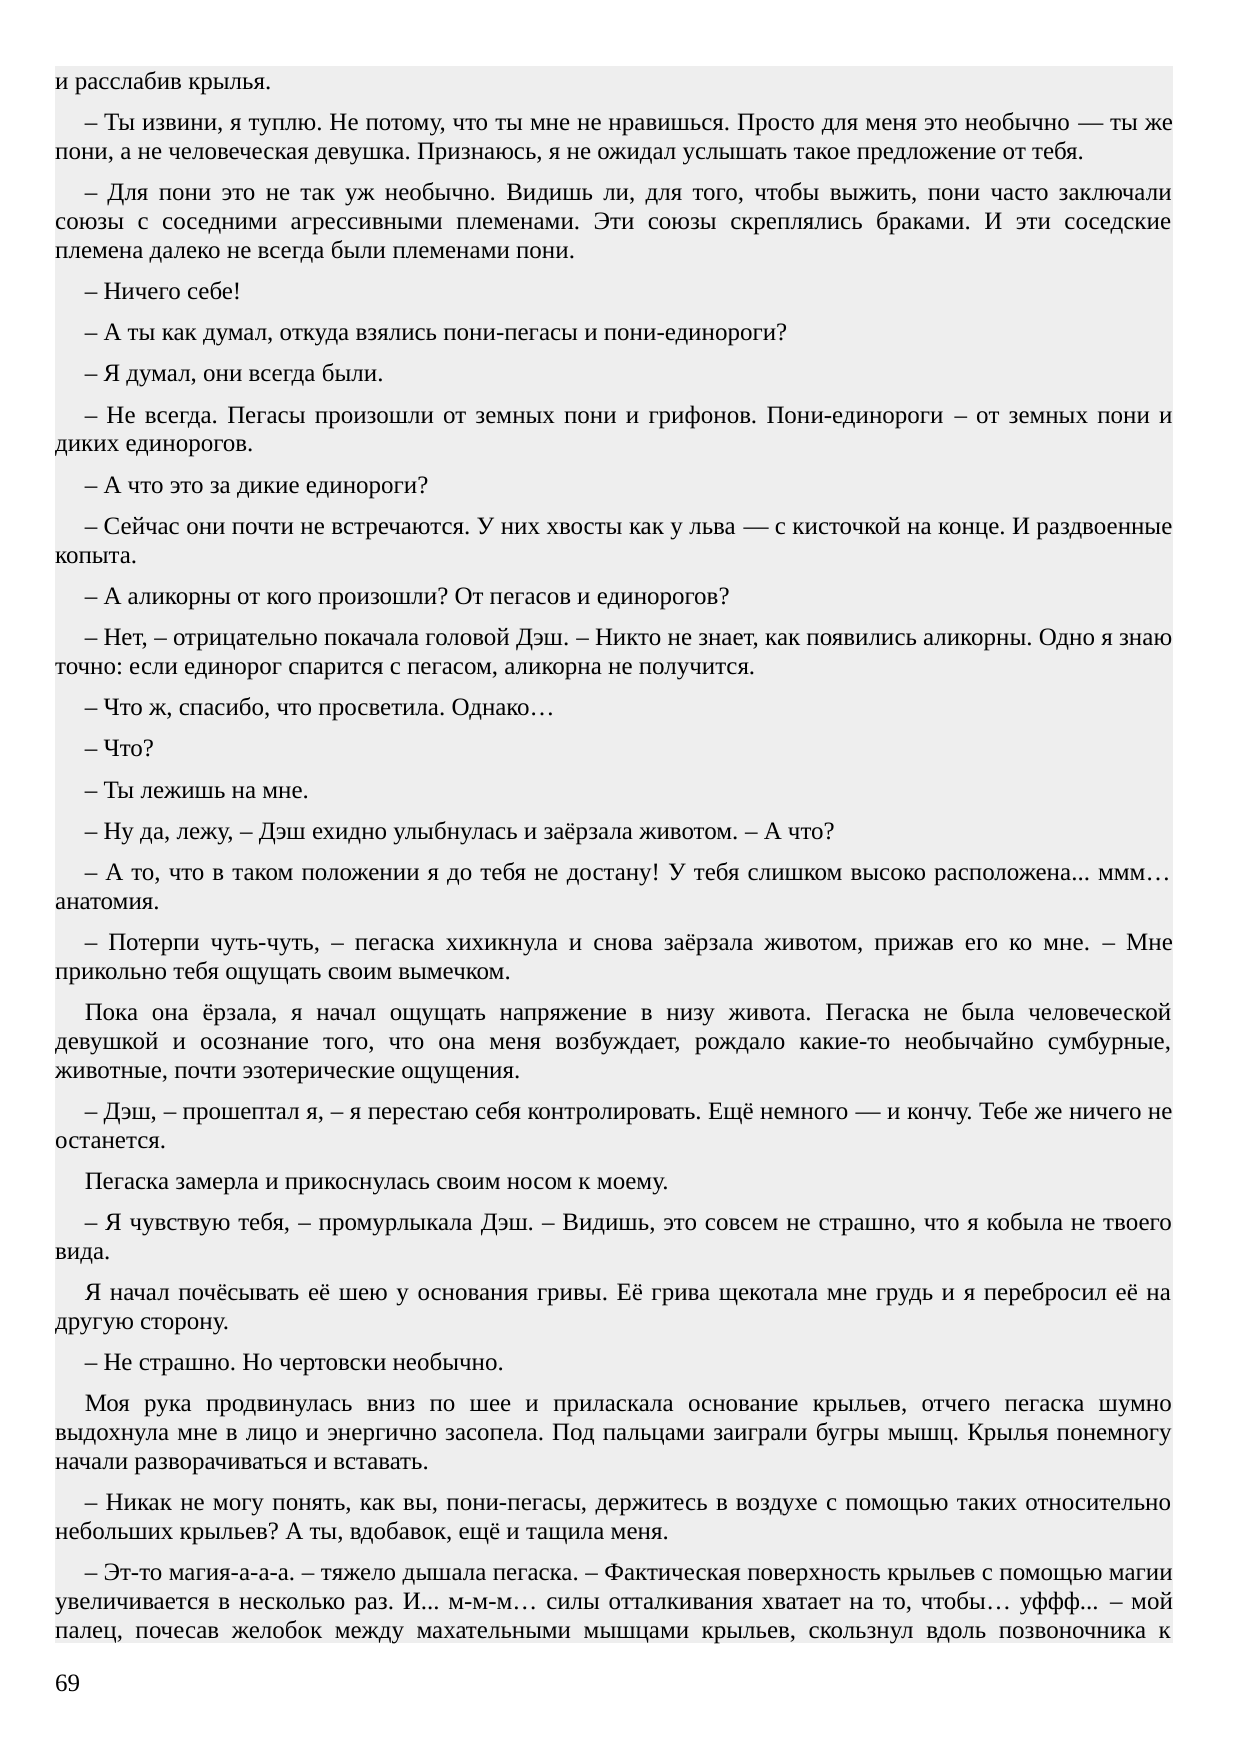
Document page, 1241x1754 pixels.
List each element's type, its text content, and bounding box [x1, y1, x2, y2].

text – Сейчас они почти не встречаются. У них хвосты как у льва — с кисточкой на конце. И раздвоенные копыта. [55, 511, 1173, 568]
text Моя рука продвинулась вниз по шее и приласкала основание крыльев, отчего пегаска шумно выдохнула мне в лицо и энергично засопела. Под пальцами заиграли бугры мышц. Крылья понемногу начали разворачиваться и вставать. [55, 1388, 1173, 1475]
text – Я думал, они всегда были. [55, 358, 1173, 387]
text – Ты лежишь на мне. [55, 775, 1173, 803]
text – Ну да, лежу, – Дэш ехидно улыбнулась и заёрзала животом. – А что? [55, 816, 1173, 845]
text – Ты извини, я туплю. Не потому, что ты мне не нравишься. Просто для меня это необычно — ты же пони, а не человеческая девушка. Признаюсь, я не ожидал услышать такое предложение от тебя. [55, 107, 1173, 165]
text – Не страшно. Но чертовски необычно. [55, 1347, 1173, 1376]
text – Что ж, спасибо, что просветила. Однако… [55, 692, 1173, 721]
text и расслабив крылья. [55, 66, 1173, 95]
text – Дэш, – прошептал я, – я перестаю себя контролировать. Ещё немного — и кончу. Тебе же ничего не останется. [55, 1096, 1173, 1153]
text – Я чувствую тебя, – промурлыкала Дэш. – Видишь, это совсем не страшно, что я кобыла не твоего вида. [55, 1207, 1173, 1265]
text – Нет, – отрицательно покачала головой Дэш. – Никто не знает, как появились аликорны. Одно я знаю точно: если единорог спарится с пегасом, аликорна не получится. [55, 622, 1173, 680]
text – А то, что в таком положении я до тебя не достану! У тебя слишком высоко расположена... ммм… анатомия. [55, 857, 1173, 915]
text – Никак не могу понять, как вы, пони-пегасы, держитесь в воздухе с помощью таких относительно небольших крыльев? А ты, вдобавок, ещё и тащила меня. [55, 1487, 1173, 1545]
text – Для пони это не так уж необычно. Видишь ли, для того, чтобы выжить, пони часто заключали союзы с соседними агрессивными племенами. Эти союзы скреплялись браками. И эти соседские племена далеко не всегда были племенами пони. [55, 177, 1173, 263]
text – А ты как думал, откуда взялись пони-пегасы и пони-единороги? [55, 317, 1173, 346]
text – Что? [55, 733, 1173, 762]
text – Потерпи чуть-чуть, – пегаска хихикнула и снова заёрзала животом, прижав его ко мне. – Мне прикольно тебя ощущать своим вымечком. [55, 927, 1173, 985]
text – Не всегда. Пегасы произошли от земных пони и грифонов. Пони-единороги – от земных пони и диких единорогов. [55, 400, 1173, 457]
text – Ничего себе! [55, 276, 1173, 305]
text Я начал почёсывать её шею у основания гривы. Её грива щекотала мне грудь и я перебросил её на другую сторону. [55, 1277, 1173, 1335]
text Пегаска замерла и прикоснулась своим носом к моему. [55, 1166, 1173, 1195]
text – А аликорны от кого произошли? От пегасов и единорогов? [55, 581, 1173, 610]
text – А что это за дикие единороги? [55, 470, 1173, 498]
text Пока она ёрзала, я начал ощущать напряжение в низу живота. Пегаска не была человеческой девушкой и осознание того, что она меня возбуждает, рождало какие-то необычайно сумбурные, животные, почти эзотерические ощущения. [55, 997, 1173, 1083]
text – Эт-то магия-а-а-а. – тяжело дышала пегаска. – Фактическая поверхность крыльев с помощью магии увеличивается в несколько раз. И... м-м-м… силы отталкивания хватает на то, чтобы… уффф... – мой палец, почесав желобок между махательными мышцами крыльев, скользнул вдоль позвоночника к [55, 1557, 1173, 1643]
